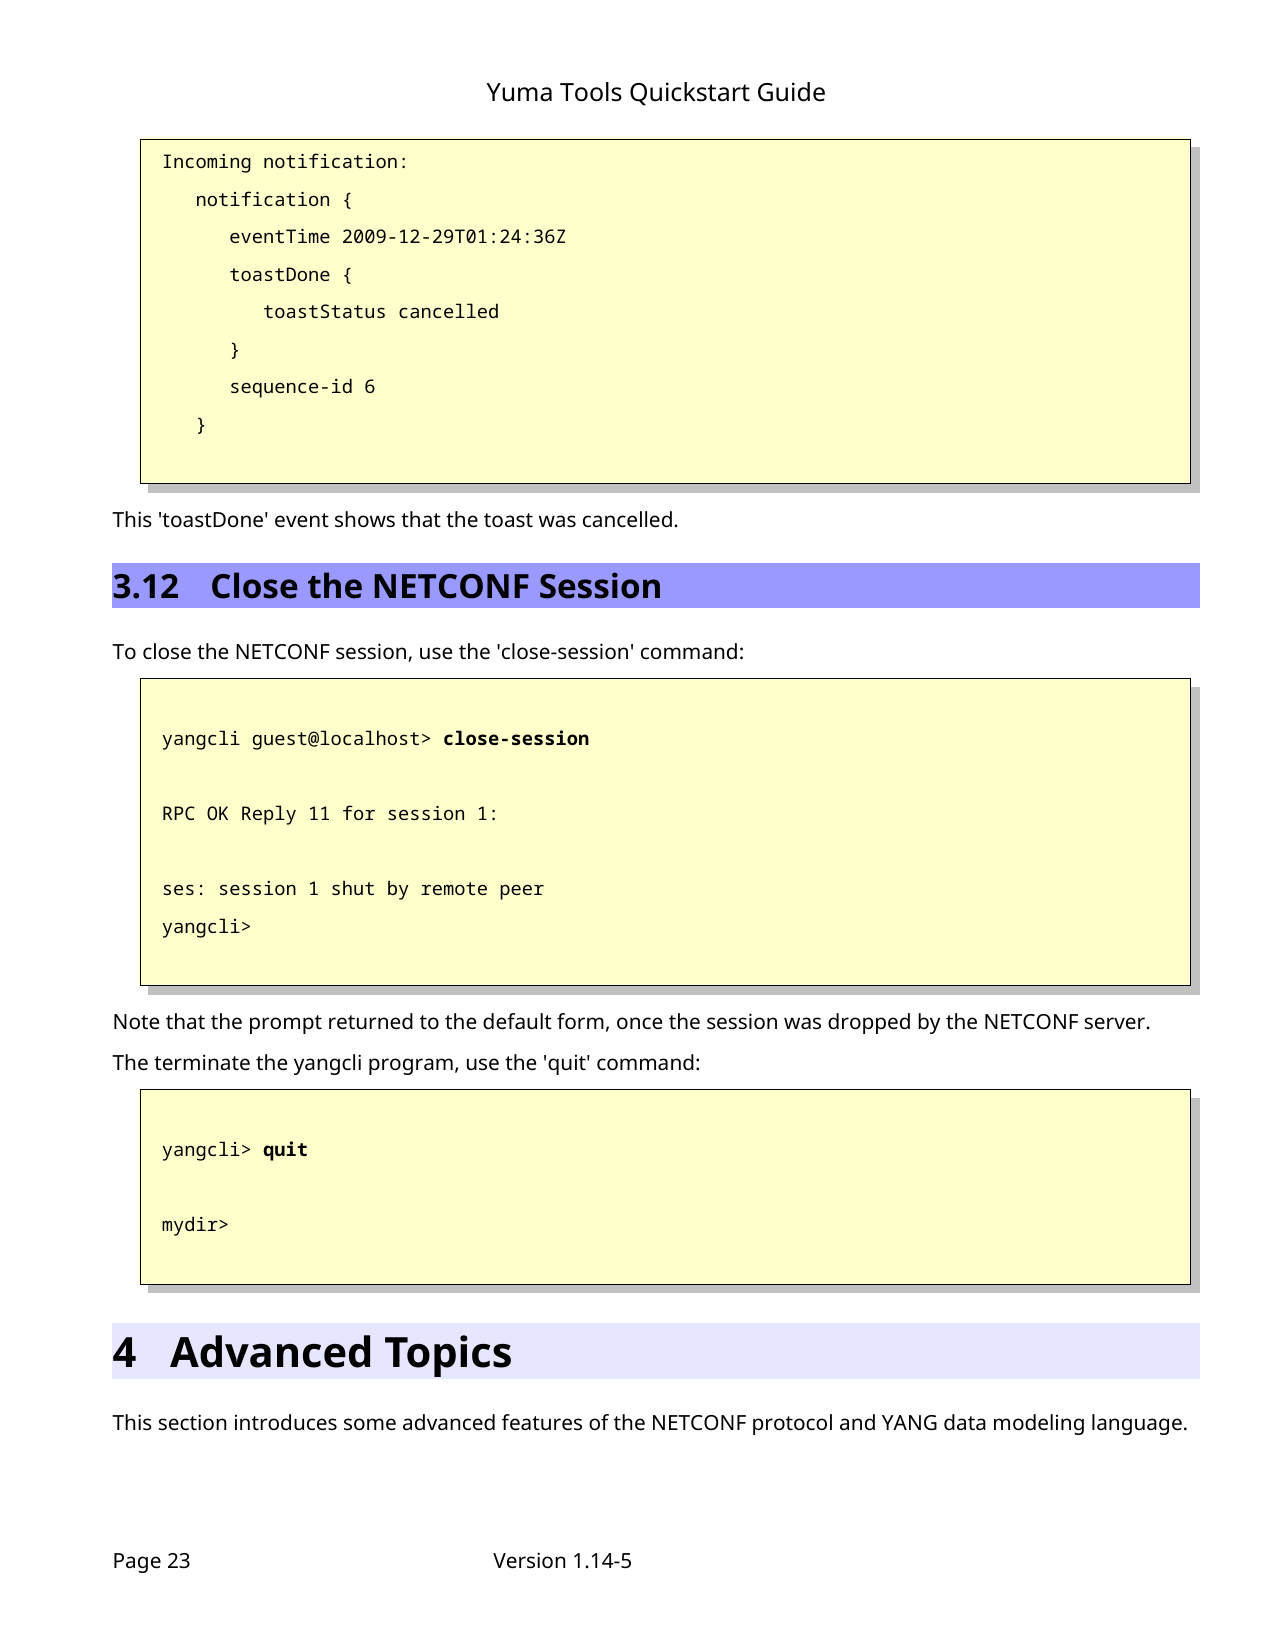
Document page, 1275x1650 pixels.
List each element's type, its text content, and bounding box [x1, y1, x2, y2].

text yangcli> quit [141, 1126, 1190, 1162]
text } [141, 401, 1190, 437]
text toastDone { [141, 251, 1190, 287]
text RPC OK Reply 11 for session 1: [141, 791, 1190, 826]
text yangcli guest@localhost> close-session [141, 716, 1190, 751]
text Incoming notification: [141, 140, 1190, 174]
text yangcli> [141, 903, 1190, 939]
text mydir> [141, 1201, 1190, 1237]
text eventTime 2009-12-29T01:24:36Z [141, 213, 1190, 249]
subtitle Advanced Topics [112, 1323, 1200, 1379]
text ses: session 1 shut by remote peer [141, 866, 1190, 901]
text This 'toastDone' event shows that the toast was cancelled. [112, 505, 1200, 533]
text sequence-id 6 [141, 363, 1190, 399]
text } [141, 326, 1190, 362]
text toastStatus cancelled [141, 288, 1190, 324]
text Note that the prompt returned to the default form, once the session was dropped by the NETCONF server. [112, 1007, 1200, 1036]
text To close the NETCONF session, use the 'close-session' command: [112, 637, 1200, 666]
text The terminate the yangcli program, use the 'quit' command: [112, 1048, 1200, 1076]
subtitle Close the NETCONF Session [112, 563, 1200, 608]
text This section introduces some advanced features of the NETCONF protocol and YANG data modeling language. [112, 1408, 1200, 1437]
text notification { [141, 176, 1190, 212]
